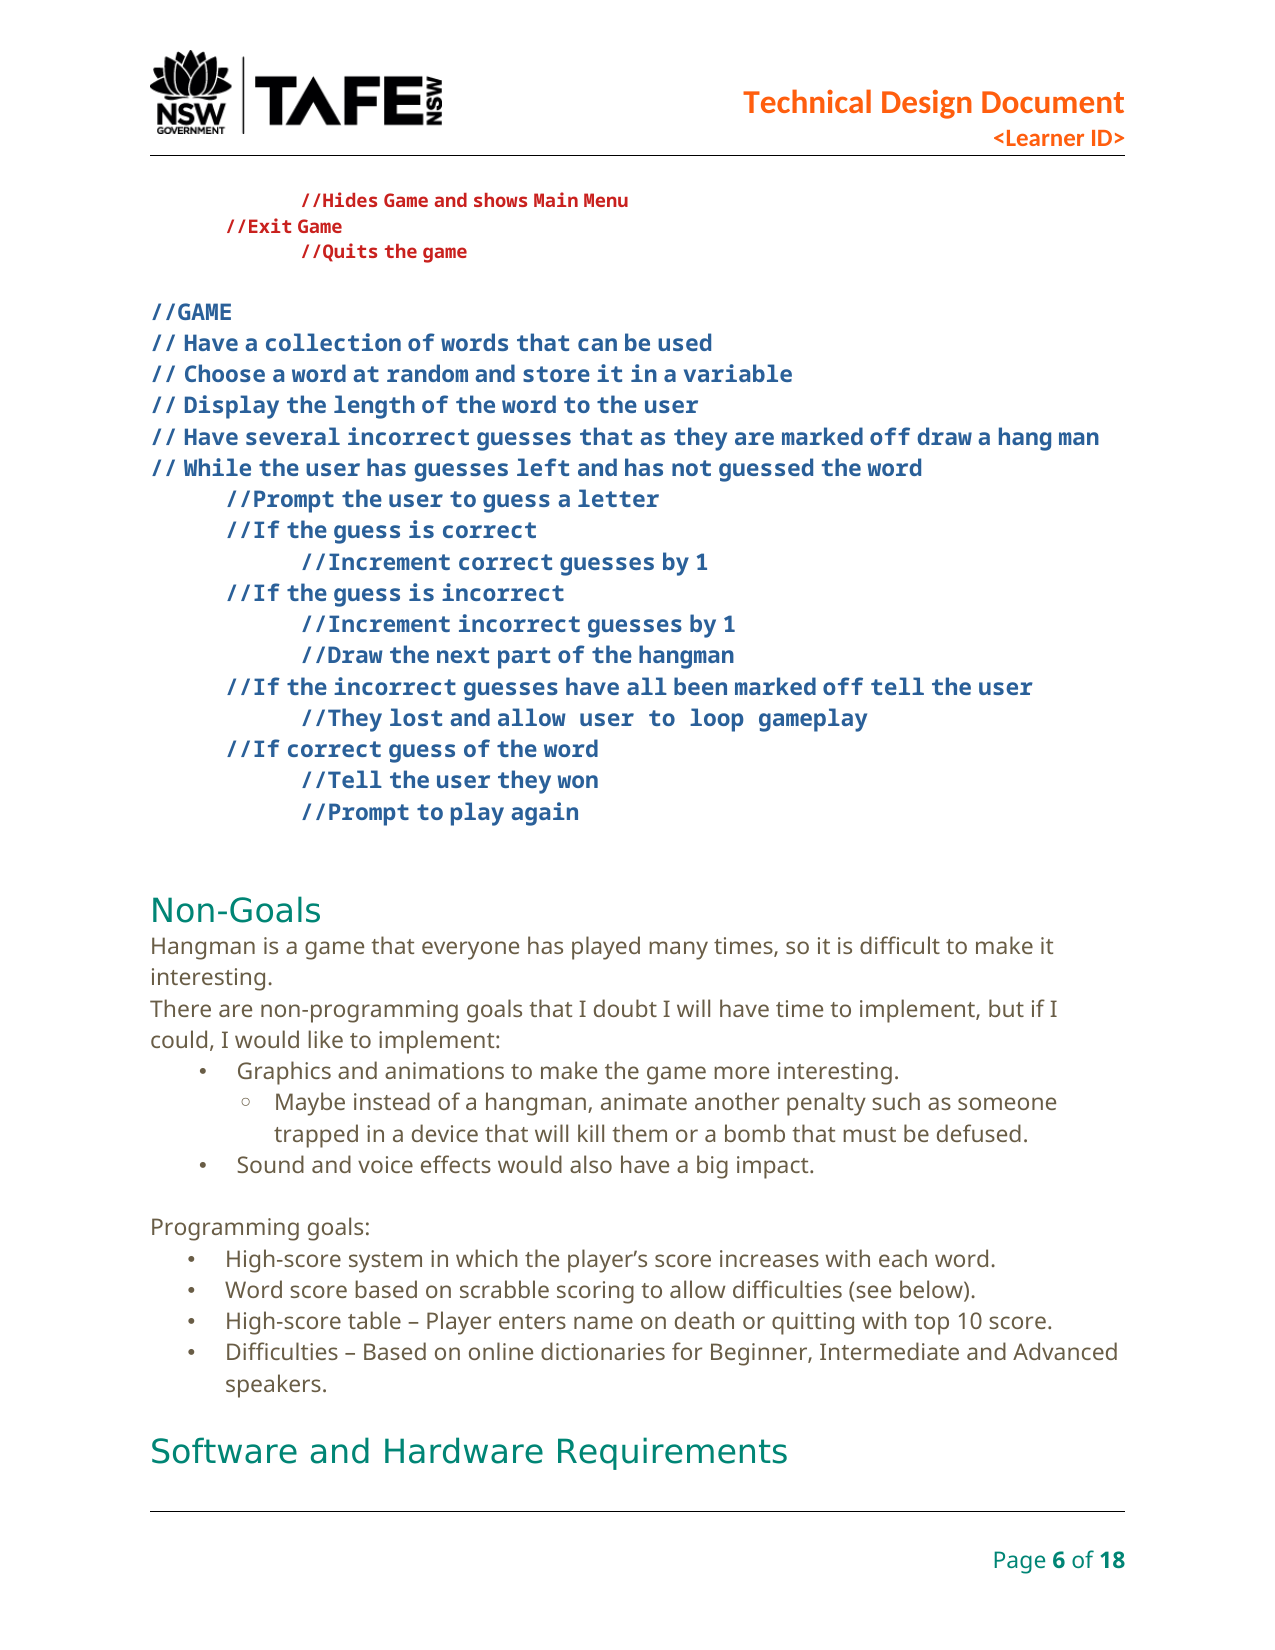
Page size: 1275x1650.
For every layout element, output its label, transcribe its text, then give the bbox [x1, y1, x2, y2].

list Difficulties – Based on online dictionaries for Beginner, Intermediate and Advanced speakers. [187, 1336, 1125, 1399]
list Graphics and animations to make the game more interesting. [199, 1055, 1125, 1086]
text Hangman is a game that everyone has played many times, so it is difficult to make it interesting. [150, 930, 1125, 993]
picture [150, 50, 442, 134]
list High-score table – Player enters name on death or quitting with top 10 score. [187, 1305, 1125, 1336]
text //GAME // Have a collection of words that can be used // Choose a word at random and store it in a variable // Display the length of the word to the user // Have several incorrect guesses that as they are marked off draw a hang man // While the user has guesses left and has not guessed the word //Prompt the user to guess a letter //If the guess is correct //Increment correct guesses by 1 //If the guess is incorrect //Increment incorrect guesses by 1 //Draw the next part of the hangman //If the incorrect guesses have all been marked off tell the user //They lost and allow user to loop gameplay //If correct guess of the word //Tell the user they won //Prompt to play again [150, 264, 1125, 827]
text There are non-programming goals that I doubt I will have time to implement, but if I could, I would like to implement: [150, 993, 1125, 1055]
text Programming goals: [150, 1211, 1125, 1243]
list Maybe instead of a hangman, animate another penalty such as someone trapped in a device that will kill them or a bomb that must be defused. [236, 1086, 1125, 1149]
subtitle Software and Hardware Requirements [150, 1432, 1125, 1471]
text //Hides Game and shows Main Menu //Exit Game //Quits the game [150, 188, 1125, 264]
list Sound and voice effects would also have a big impact. [199, 1149, 1125, 1180]
list Word score based on scrabble scoring to allow difficulties (see below). [187, 1274, 1125, 1305]
subtitle Non-Goals [150, 891, 1125, 930]
list High-score system in which the player’s score increases with each word. [187, 1243, 1125, 1274]
